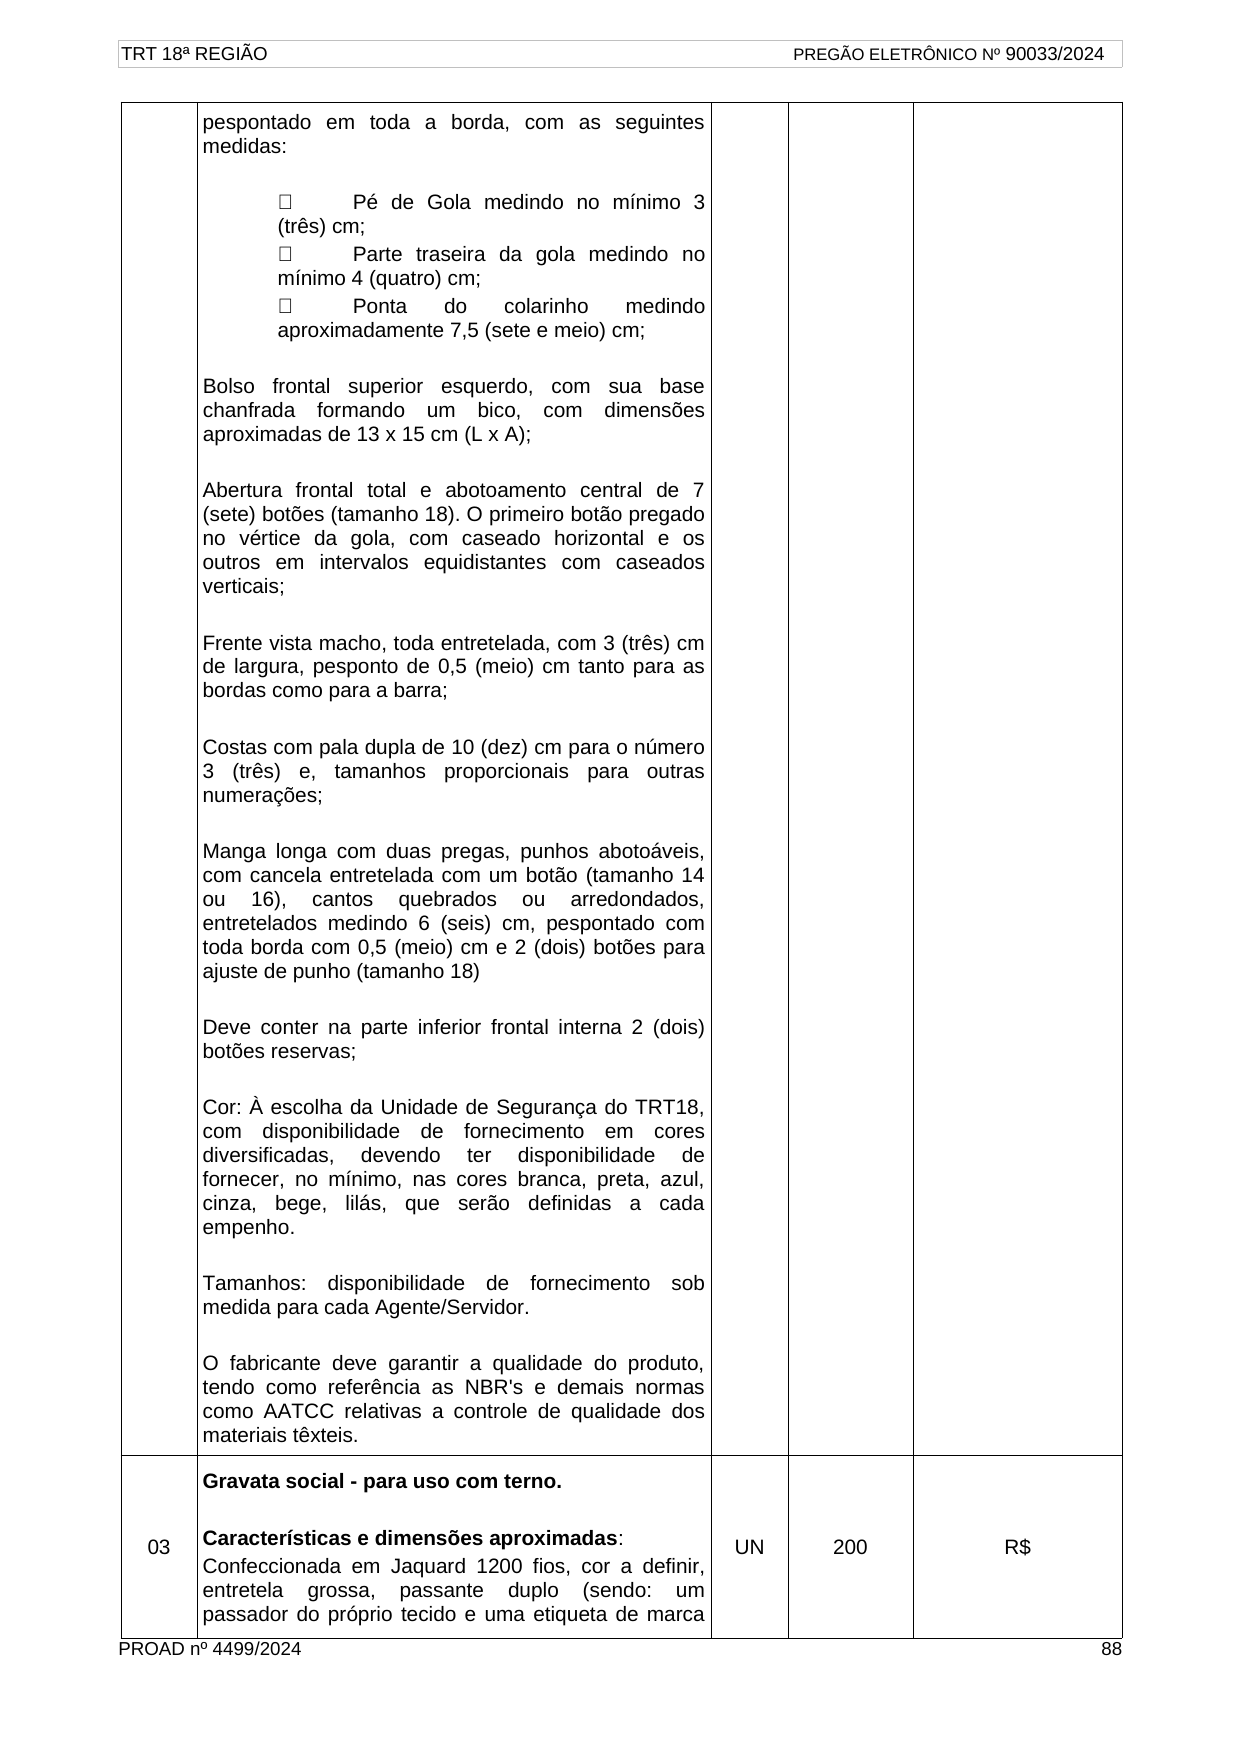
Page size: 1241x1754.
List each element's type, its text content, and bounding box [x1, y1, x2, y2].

table_cell [914, 103, 1122, 1455]
table_cell Gravata social - para uso com terno. Características e dimensões aproximadas: Confeccionada em Jaquard 1200 fios, cor a definir, entretela grossa, passante duplo (sendo: um passador do próprio tecido e uma etiqueta de marca [198, 1456, 711, 1638]
table_cell R$ [914, 1456, 1122, 1638]
table_cell 03‍ [122, 1456, 197, 1638]
table_cell [789, 103, 913, 1455]
table_cell 200 [789, 1456, 913, 1638]
table_cell pespontado em toda a borda, com as seguintes medidas: Pé de Gola medindo no mínimo 3 (três) cm; Parte traseira da gola medindo no mínimo 4 (quatro) cm; Ponta do colarinho medindo aproximadamente 7,5 (sete e meio) cm; Bolso frontal superior esquerdo, com sua base chanfrada formando um bico, com dimensões aproximadas de 13 x 15 cm (L x A); Abertura frontal total e abotoamento central de 7 (sete) botões (tamanho 18). O primeiro botão pregado no vértice da gola, com caseado horizontal e os outros em intervalos equidistantes com caseados verticais; Frente vista macho, toda entretelada, com 3 (três) cm de largura, pesponto de 0,5 (meio) cm tanto para as bordas como para a barra; Costas com pala dupla de 10 (dez) cm para o número 3 (três) e, tamanhos proporcionais para outras numerações; Manga longa com duas pregas, punhos abotoáveis, com cancela entretelada com um botão (tamanho 14 ou 16), cantos quebrados ou arredondados, entretelados medindo 6 (seis) cm, pespontado com toda borda com 0,5 (meio) cm e 2 (dois) botões para ajuste de punho (tamanho 18) Deve conter na parte inferior frontal interna 2 (dois) botões reservas; Cor: À escolha da Unidade de Segurança do TRT18, com disponibilidade de fornecimento em cores diversificadas, devendo ter disponibilidade de fornecer, no mínimo, nas cores branca, preta, azul, cinza, bege, lilás, que serão definidas a cada empenho. Tamanhos: disponibilidade de fornecimento sob medida para cada Agente/Servidor. O fabricante deve garantir a qualidade do produto, tendo como referência as NBR's e demais normas como AATCC relativas a controle de qualidade dos materiais têxteis. [198, 103, 711, 1455]
table_cell UN [712, 1456, 788, 1638]
table_cell [122, 103, 197, 1455]
table_cell [712, 103, 788, 1455]
